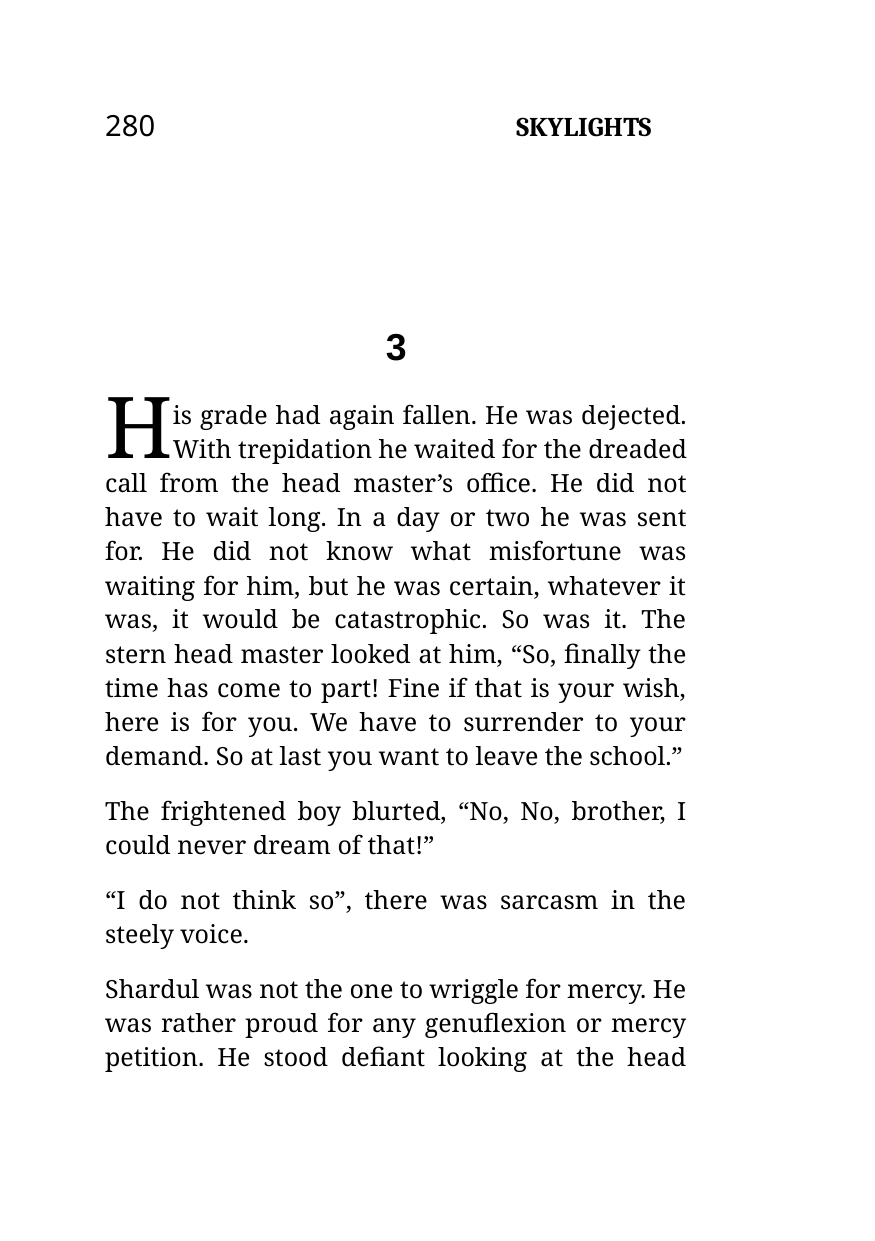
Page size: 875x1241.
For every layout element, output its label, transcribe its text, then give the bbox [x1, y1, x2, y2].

text 3 [105, 325, 687, 368]
text His grade had again fallen. He was dejected. With trepidation he waited for the dreaded call from the head master’s office. He did not have to wait long. In a day or two he was sent for. He did not know what misfortune was waiting for him, but he was certain, whatever it was, it would be catastrophic. So was it. The stern head master looked at him, “So, finally the time has come to part! Fine if that is your wish, here is for you. We have to surrender to your demand. So at last you want to leave the school.” [105, 398, 687, 772]
text Shardul was not the one to wriggle for mercy. He was rather proud for any genuflexion or mercy petition. He stood defiant looking at the head [105, 972, 687, 1074]
text “I do not think so”, there was sarcasm in the steely voice. [105, 883, 687, 951]
text The frightened boy blurted, “No, No, brother, I could never dream of that!” [105, 793, 687, 862]
